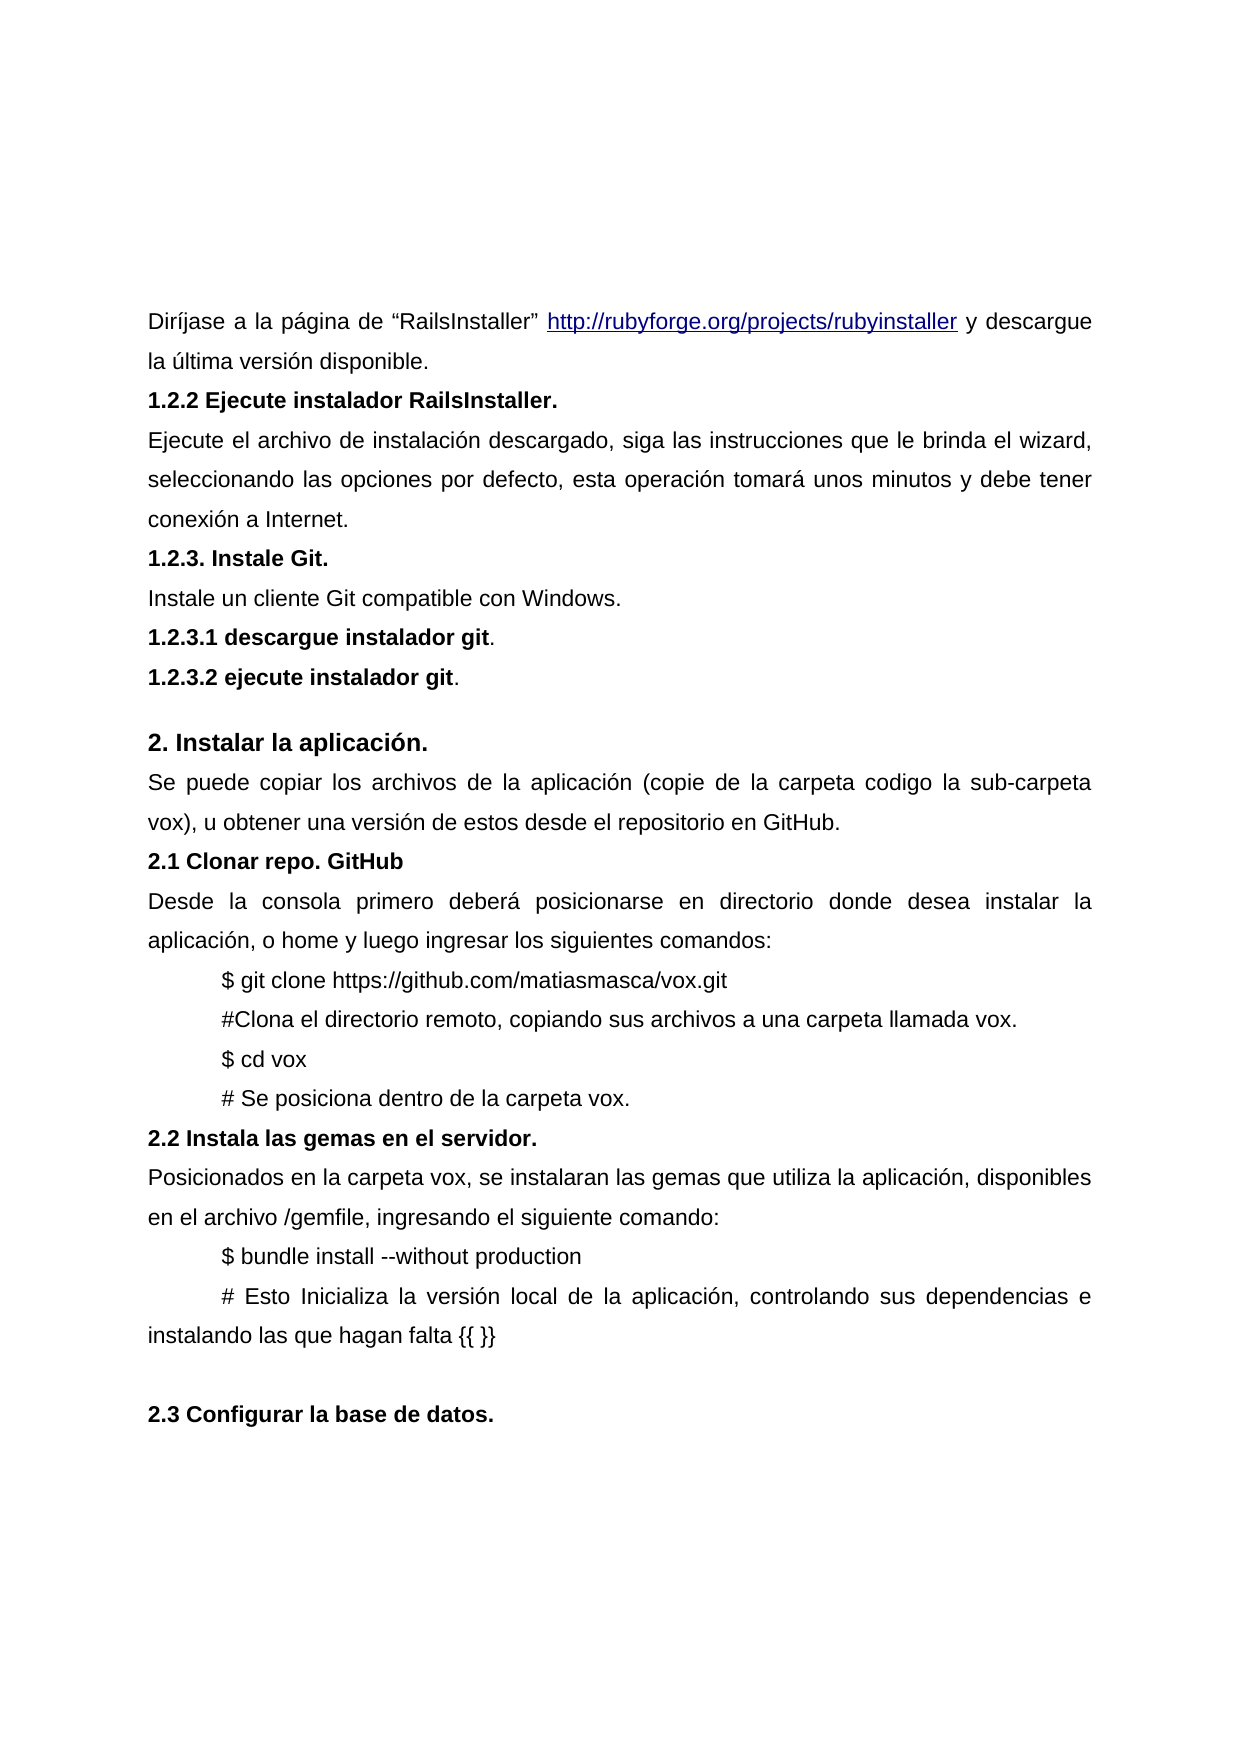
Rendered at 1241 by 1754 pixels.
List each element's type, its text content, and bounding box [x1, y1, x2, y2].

text # Esto Inicializa la versión local de la aplicación, controlando sus dependencias e instalando las que hagan falta {{ }} [148, 1283, 1093, 1348]
text 2.3 Configurar la base de datos. [148, 1401, 1093, 1427]
text 2.1 Clonar repo. GitHub [148, 848, 1093, 875]
text Desde la consola primero deberá posicionarse en directorio donde desea instalar la aplicación, o home y luego ingresar los siguientes comandos: [148, 888, 1093, 954]
text 1.2.3.1 descargue instalador git. [148, 624, 1093, 651]
text $ git clone https://github.com/matiasmasca/vox.git [148, 967, 1093, 993]
subtitle 2. Instalar la aplicación. [148, 728, 1093, 757]
text $ bundle install --without production [148, 1243, 1093, 1269]
text 1.2.3. Instale Git. [148, 545, 1093, 572]
text #Clona el directorio remoto, copiando sus archivos a una carpeta llamada vox. [148, 1006, 1093, 1033]
text Se puede copiar los archivos de la aplicación (copie de la carpeta codigo la sub-carpeta vox), u obtener una versión de estos desde el repositorio en GitHub. [148, 769, 1093, 835]
text # Se posiciona dentro de la carpeta vox. [148, 1085, 1093, 1112]
text Posicionados en la carpeta vox, se instalaran las gemas que utiliza la aplicación, disponibles en el archivo /gemfile, ingresando el siguiente comando: [148, 1164, 1093, 1230]
text $ cd vox [148, 1046, 1093, 1072]
text Ejecute el archivo de instalación descargado, siga las instrucciones que le brinda el wizard, seleccionando las opciones por defecto, esta operación tomará unos minutos y debe tener conexión a Internet. [148, 427, 1093, 532]
text 1.2.2 Ejecute instalador RailsInstaller. [148, 387, 1093, 414]
text 1.2.3.2 ejecute instalador git. [148, 664, 1093, 690]
text Diríjase a la página de “RailsInstaller” http://rubyforge.org/projects/rubyinstaller y descargue la última versión disponible. [148, 308, 1093, 374]
text Instale un cliente Git compatible con Windows. [148, 585, 1093, 611]
text 2.2 Instala las gemas en el servidor. [148, 1125, 1093, 1151]
